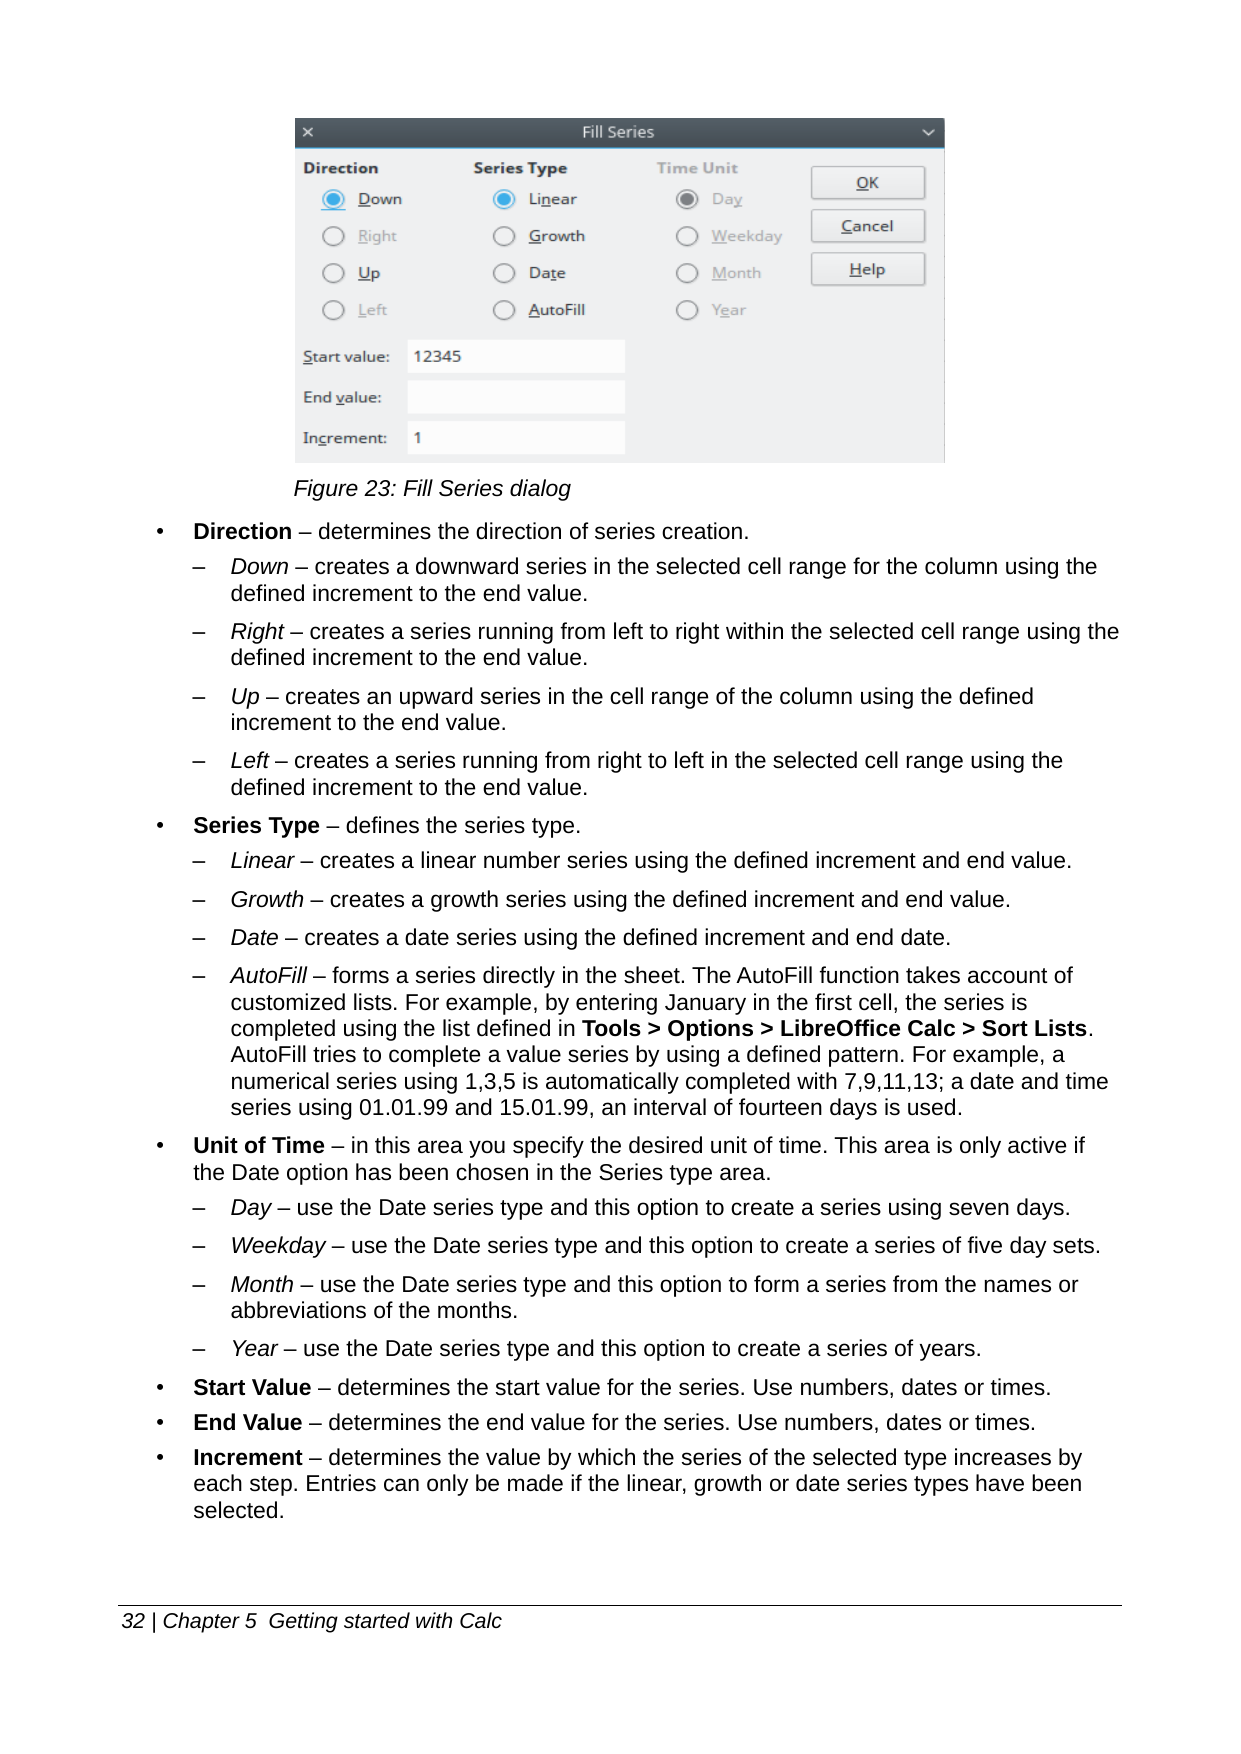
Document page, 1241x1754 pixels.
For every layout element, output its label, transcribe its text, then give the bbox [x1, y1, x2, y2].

list Growth – creates a growth series using the defined increment and end value. [192, 886, 1122, 912]
list Direction – determines the direction of series creation. [156, 518, 1122, 544]
list AutoFill – forms a series directly in the sheet. The AutoFill function takes account of customized lists. For example, by entering January in the first cell, the series is completed using the list defined in Tools > Options > LibreOffice Calc > Sort Lists. AutoFill tries to complete a value series by using a defined pattern. For example, a numerical series using 1,3,5 is automatically completed with 7,9,11,13; a date and time series using 01.01.99 and 15.01.99, an interval of fourteen days is used. [192, 962, 1122, 1120]
text Figure 23: Fill Series dialog [293, 475, 947, 501]
list Day – use the Date series type and this option to create a series using seven days. [192, 1194, 1122, 1220]
list Increment – determines the value by which the series of the selected type increases by each step. Entries can only be made if the linear, growth or date series types have been selected. [156, 1444, 1122, 1523]
list Month – use the Date series type and this option to form a series from the names or abbreviations of the months. [192, 1271, 1122, 1323]
list Date – creates a date series using the defined increment and end date. [192, 924, 1122, 950]
list Unit of Time – in this area you specify the desired unit of time. This area is only active if the Date option has been chosen in the Series type area. [156, 1132, 1122, 1185]
list Down – creates a downward series in the selected cell range for the column using the defined increment to the end value. [192, 553, 1122, 606]
list End Value – determines the end value for the series. Use numbers, dates or times. [156, 1409, 1122, 1435]
list Weekday – use the Date series type and this option to create a series of five day sets. [192, 1232, 1122, 1258]
list Start Value – determines the start value for the series. Use numbers, dates or times. [156, 1373, 1122, 1400]
list Year – use the Date series type and this option to create a series of years. [192, 1335, 1122, 1362]
picture [295, 118, 945, 463]
list Series Type – defines the series type. [156, 812, 1122, 838]
list Up – creates an upward series in the cell range of the column using the defined increment to the end value. [192, 683, 1122, 735]
list Linear – creates a linear number series using the defined increment and end value. [192, 847, 1122, 873]
list Right – creates a series running from left to right within the selected cell range using the defined increment to the end value. [192, 618, 1122, 671]
list Left – creates a series running from right to left in the selected cell range using the defined increment to the end value. [192, 747, 1122, 800]
